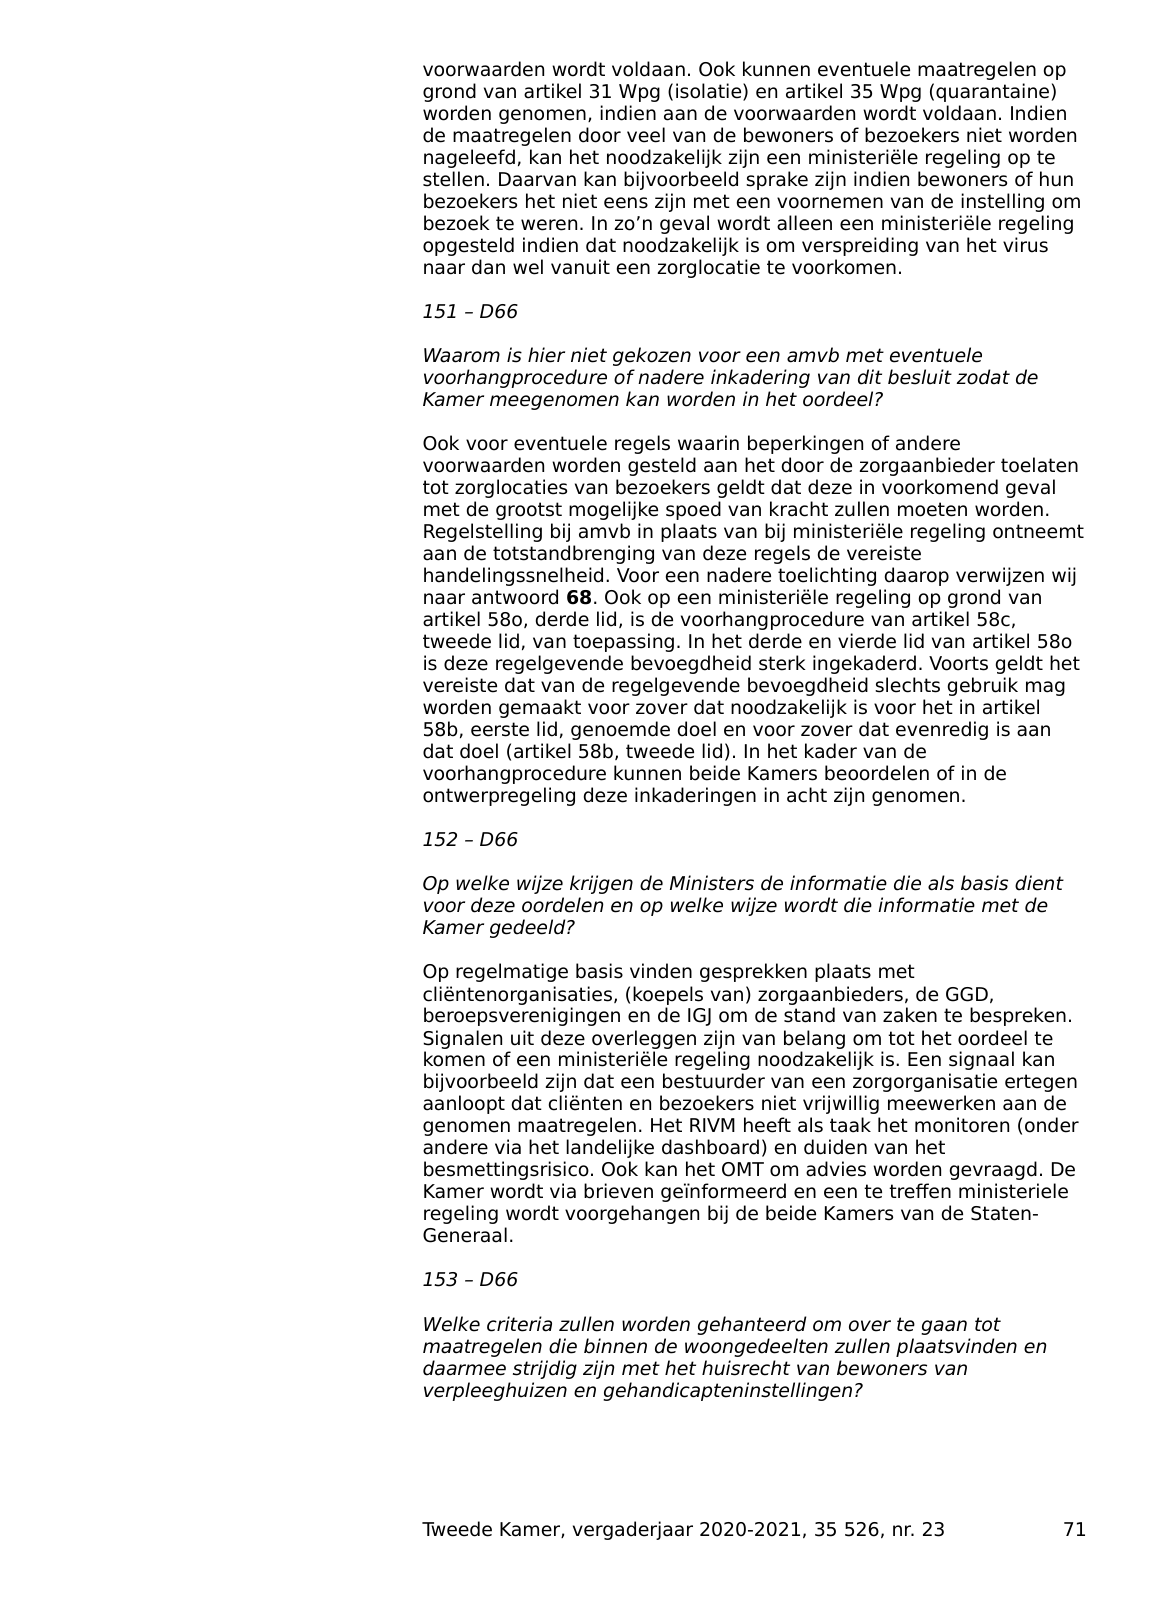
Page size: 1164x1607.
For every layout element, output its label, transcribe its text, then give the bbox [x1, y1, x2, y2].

subtitle 153 – D66 [422, 1269, 1087, 1291]
text Ook voor eventuele regels waarin beperkingen of andere voorwaarden worden gesteld aan het door de zorgaanbieder toelaten tot zorglocaties van bezoekers geldt dat deze in voorkomend geval met de grootst mogelijke spoed van kracht zullen moeten worden. Regelstelling bij amvb in plaats van bij ministeriële regeling ontneemt aan de totstandbrenging van deze regels de vereiste handelingssnelheid. Voor een nadere toelichting daarop verwijzen wij naar antwoord 68. Ook op een ministeriële regeling op grond van artikel 58o, derde lid, is de voorhangprocedure van artikel 58c, tweede lid, van toepassing. In het derde en vierde lid van artikel 58o is deze regelgevende bevoegdheid sterk ingekaderd. Voorts geldt het vereiste dat van de regelgevende bevoegdheid slechts gebruik mag worden gemaakt voor zover dat noodzakelijk is voor het in artikel 58b, eerste lid, genoemde doel en voor zover dat evenredig is aan dat doel (artikel 58b, tweede lid). In het kader van de voorhangprocedure kunnen beide Kamers beoordelen of in de ontwerpregeling deze inkaderingen in acht zijn genomen. [422, 433, 1087, 807]
text Waarom is hier niet gekozen voor een amvb met eventuele voorhangprocedure of nadere inkadering van dit besluit zodat de Kamer meegenomen kan worden in het oordeel? [422, 345, 1087, 411]
text Op regelmatige basis vinden gesprekken plaats met cliëntenorganisaties, (koepels van) zorgaanbieders, de GGD, beroepsverenigingen en de IGJ om de stand van zaken te bespreken. Signalen uit deze overleggen zijn van belang om tot het oordeel te komen of een ministeriële regeling noodzakelijk is. Een signaal kan bijvoorbeeld zijn dat een bestuurder van een zorgorganisatie ertegen aanloopt dat cliënten en bezoekers niet vrijwillig meewerken aan de genomen maatregelen. Het RIVM heeft als taak het monitoren (onder andere via het landelijke dashboard) en duiden van het besmettingsrisico. Ook kan het OMT om advies worden gevraagd. De Kamer wordt via brieven geïnformeerd en een te treffen ministeriele regeling wordt voorgehangen bij de beide Kamers van de Staten-Generaal. [422, 961, 1087, 1247]
subtitle 151 – D66 [422, 301, 1087, 323]
text Op welke wijze krijgen de Ministers de informatie die als basis dient voor deze oordelen en op welke wijze wordt die informatie met de Kamer gedeeld? [422, 873, 1087, 939]
text voorwaarden wordt voldaan. Ook kunnen eventuele maatregelen op grond van artikel 31 Wpg (isolatie) en artikel 35 Wpg (quarantaine) worden genomen, indien aan de voorwaarden wordt voldaan. Indien de maatregelen door veel van de bewoners of bezoekers niet worden nageleefd, kan het noodzakelijk zijn een ministeriële regeling op te stellen. Daarvan kan bijvoorbeeld sprake zijn indien bewoners of hun bezoekers het niet eens zijn met een voornemen van de instelling om bezoek te weren. In zo’n geval wordt alleen een ministeriële regeling opgesteld indien dat noodzakelijk is om verspreiding van het virus naar dan wel vanuit een zorglocatie te voorkomen. [422, 59, 1087, 279]
subtitle 152 – D66 [422, 829, 1087, 851]
text Welke criteria zullen worden gehanteerd om over te gaan tot maatregelen die binnen de woongedeelten zullen plaatsvinden en daarmee strijdig zijn met het huisrecht van bewoners van verpleeghuizen en gehandicapteninstellingen? [422, 1313, 1087, 1401]
